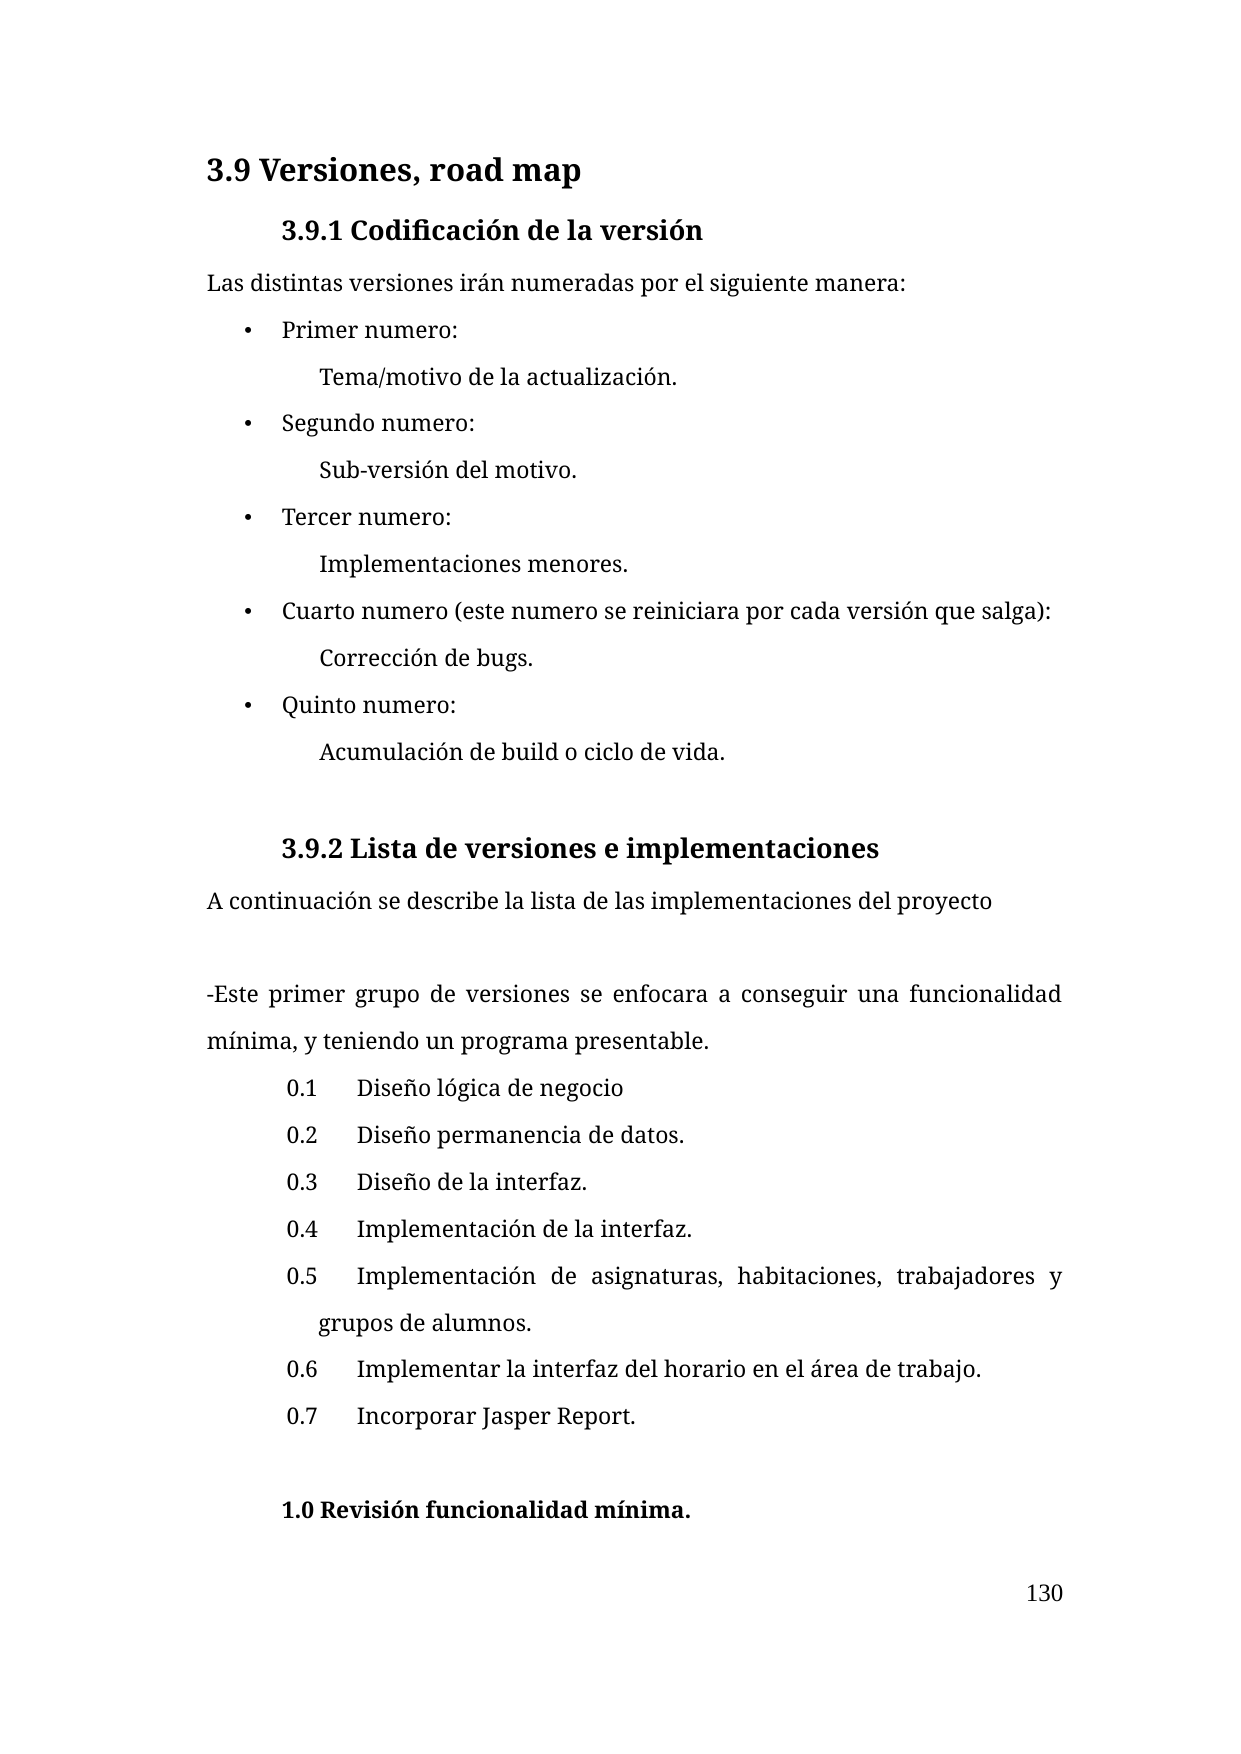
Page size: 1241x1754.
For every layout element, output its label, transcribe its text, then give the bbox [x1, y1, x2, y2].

list Primer numero: [244, 314, 1063, 345]
list Cuarto numero (este numero se reiniciara por cada versión que salga): [244, 595, 1063, 626]
list Diseño permanencia de datos. [281, 1119, 1063, 1150]
list Implementaciones menores. [282, 548, 1063, 579]
list Acumulación de build o ciclo de vida. [282, 736, 1063, 767]
list Implementar la interfaz del horario en el área de trabajo. [281, 1353, 1063, 1384]
text Las distintas versiones irán numeradas por el siguiente manera: [207, 267, 1063, 298]
text -Este primer grupo de versiones se enfocara a conseguir una funcionalidad mínima, y teniendo un programa presentable. [207, 978, 1063, 1056]
list Incorporar Jasper Report. [281, 1400, 1063, 1431]
text 3.9.1 Codificación de la versión [207, 211, 1063, 248]
text 3.9 Versiones, road map [207, 148, 1063, 190]
list Sub-versión del motivo. [282, 454, 1063, 486]
list Corrección de bugs. [282, 642, 1063, 673]
list Segundo numero: [244, 407, 1063, 439]
list Tema/motivo de la actualización. [282, 361, 1063, 392]
list Diseño de la interfaz. [281, 1166, 1063, 1197]
list Implementación de asignaturas, habitaciones, trabajadores y grupos de alumnos. [281, 1259, 1063, 1338]
text 1.0 Revisión funcionalidad mínima. [207, 1494, 1063, 1525]
text A continuación se describe la lista de las implementaciones del proyecto [207, 884, 1063, 916]
list Diseño lógica de negocio [281, 1072, 1063, 1103]
list Tercer numero: [244, 501, 1063, 532]
list Quinto numero: [244, 689, 1063, 720]
text 3.9.2 Lista de versiones e implementaciones [207, 829, 1063, 866]
list Implementación de la interfaz. [281, 1213, 1063, 1244]
